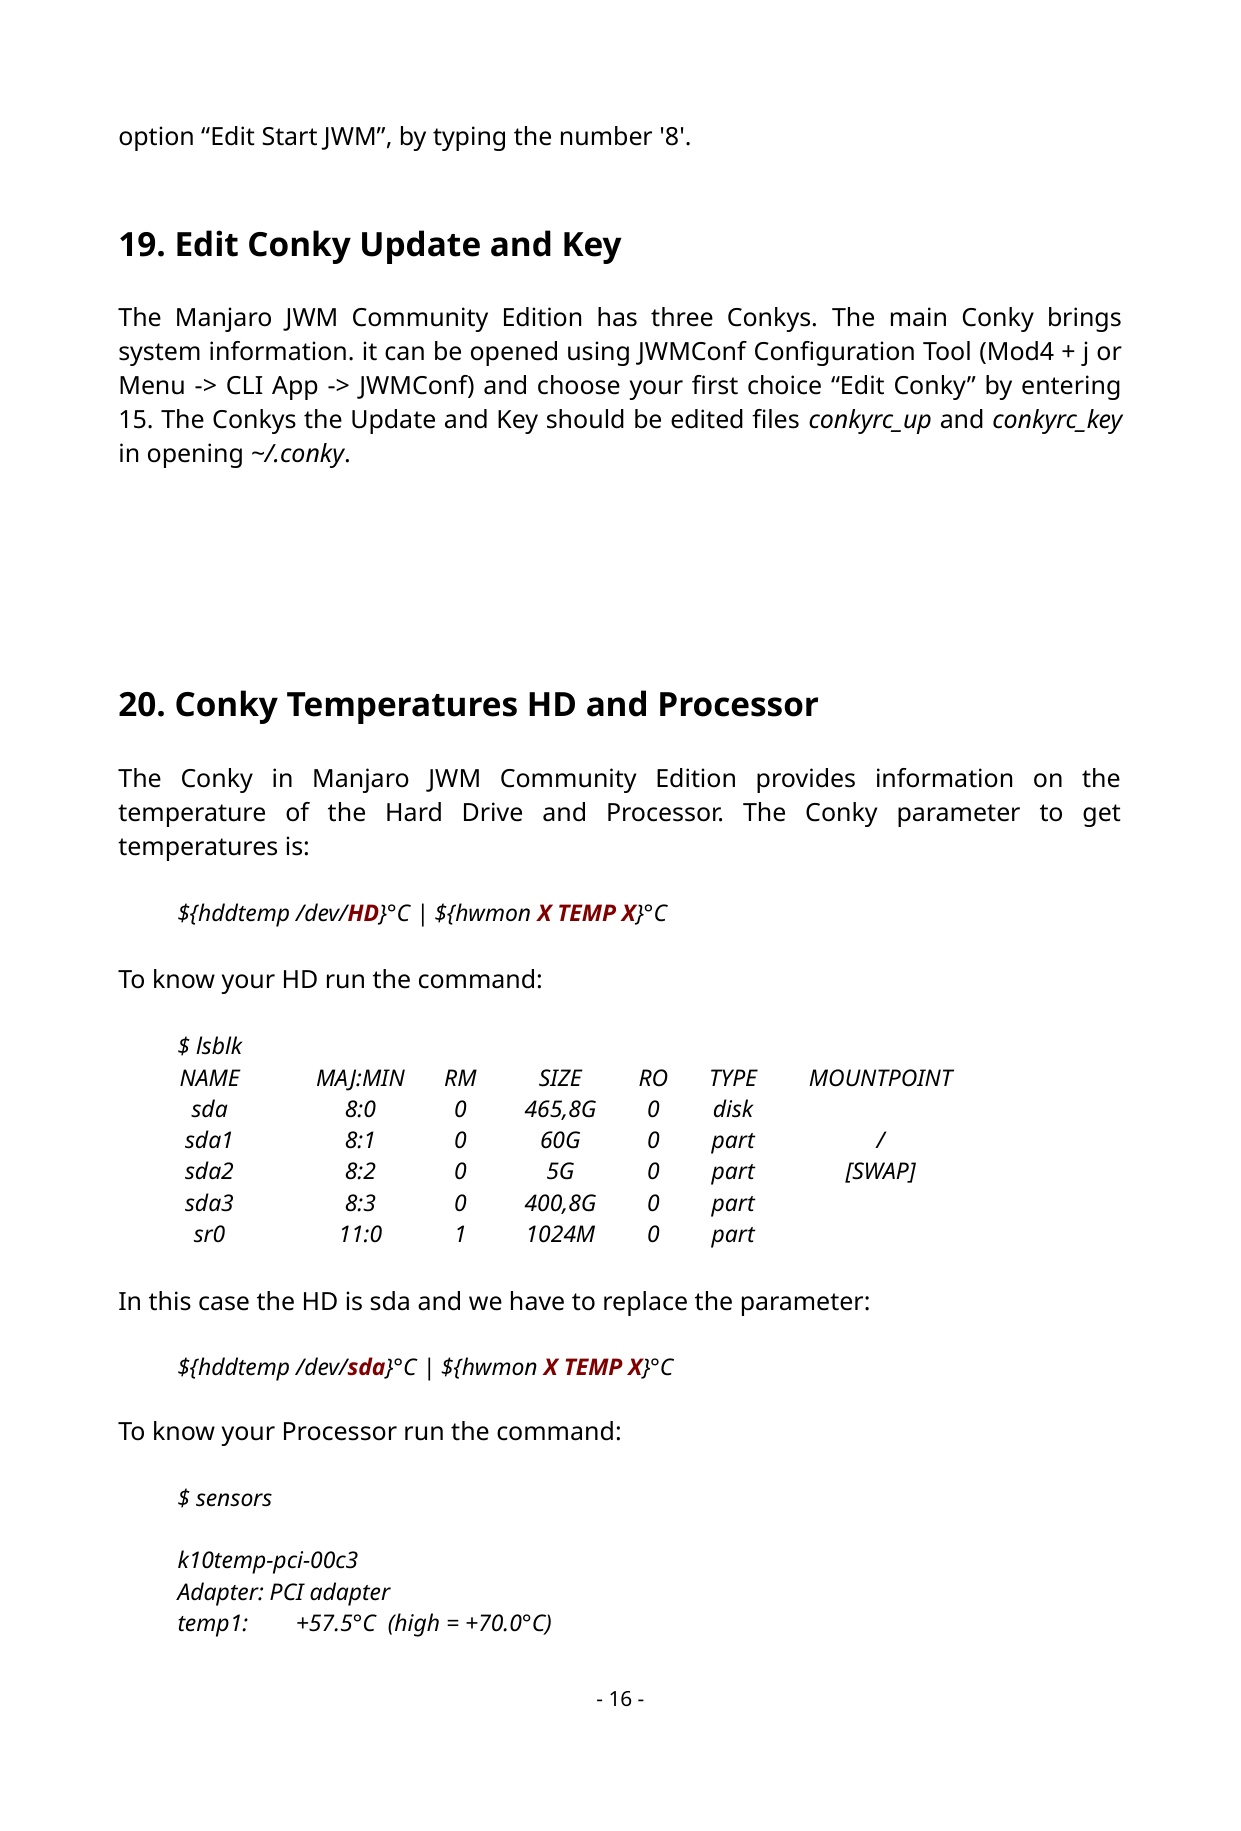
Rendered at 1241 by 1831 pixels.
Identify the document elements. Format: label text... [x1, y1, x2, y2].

table_header TYPE [683, 1062, 783, 1093]
table_cell 8:1 [297, 1124, 423, 1155]
table_header NAME [122, 1062, 297, 1093]
table_cell [783, 1187, 978, 1218]
table_cell sr0 [122, 1218, 297, 1249]
table_cell [783, 1093, 978, 1124]
table_cell part [683, 1155, 783, 1187]
table_cell 0 [624, 1187, 683, 1218]
table_cell part [683, 1218, 783, 1249]
table_cell part [683, 1187, 783, 1218]
table_header MOUNTPOINT [783, 1062, 978, 1093]
table_header RO [624, 1062, 683, 1093]
text In this case the HD is sda and we have to replace the parameter: [118, 1283, 1122, 1317]
table_cell 8:3 [297, 1187, 423, 1218]
table_cell sda1 [122, 1124, 297, 1155]
subtitle 20. Conky Temperatures HD and Processor [118, 681, 1122, 727]
text ${hddtemp /dev/sda}°C | ${hwmon X TEMP X}°C [177, 1351, 1122, 1382]
text The Manjaro JWM Community Edition has three Conkys. The main Conky brings system information. it can be opened using JWMConf Configuration Tool (Mod4 + j or Menu -> CLI App -> JWMConf) and choose your first choice “Edit Conky” by entering 15. The Conkys the Update and Key should be edited files conkyrc_up and conkyrc_key in opening ~/.conky. [118, 300, 1122, 470]
table_cell 0 [624, 1124, 683, 1155]
table_cell 0 [624, 1218, 683, 1249]
table_cell 8:0 [297, 1093, 423, 1124]
text To know your HD run the command: [118, 962, 1122, 996]
table_cell 1 [424, 1218, 497, 1249]
text $ lsblk [177, 1030, 1122, 1062]
table_cell 11:0 [297, 1218, 423, 1249]
subtitle 19. Edit Conky Update and Key [118, 220, 1122, 266]
table_cell 5G [497, 1155, 623, 1187]
text The Conky in Manjaro JWM Community Edition provides information on the temperature of the Hard Drive and Processor. The Conky parameter to get temperatures is: [118, 761, 1122, 863]
table_cell 465,8G [497, 1093, 623, 1124]
table_cell part [683, 1124, 783, 1155]
text ${hddtemp /dev/HD}°C | ${hwmon X TEMP X}°C [177, 897, 1122, 928]
table_cell 1024M [497, 1218, 623, 1249]
text To know your Processor run the command: [118, 1414, 1122, 1448]
table_header RM [424, 1062, 497, 1093]
table_cell / [783, 1124, 978, 1155]
table_header SIZE [497, 1062, 623, 1093]
table_cell 0 [624, 1155, 683, 1187]
table_cell 0 [424, 1155, 497, 1187]
table_cell sda3 [122, 1187, 297, 1218]
text $ sensors [177, 1482, 1122, 1513]
table_cell 8:2 [297, 1155, 423, 1187]
table_cell 60G [497, 1124, 623, 1155]
table_cell 0 [424, 1093, 497, 1124]
text Adapter: PCI adapter [177, 1576, 1122, 1607]
table_cell 400,8G [497, 1187, 623, 1218]
text temp1: +57.5°C (high = +70.0°C) [177, 1607, 1122, 1638]
table_header MAJ:MIN [297, 1062, 423, 1093]
table_cell sda2 [122, 1155, 297, 1187]
table_cell 0 [424, 1124, 497, 1155]
table_cell [SWAP] [783, 1155, 978, 1187]
text k10temp-pci-00c3 [177, 1544, 1122, 1576]
text option “Edit Start JWM”, by typing the number '8'. [118, 118, 1122, 152]
table_cell [783, 1218, 978, 1249]
table_cell sda [122, 1093, 297, 1124]
table_cell 0 [424, 1187, 497, 1218]
table_cell disk [683, 1093, 783, 1124]
table_cell 0 [624, 1093, 683, 1124]
